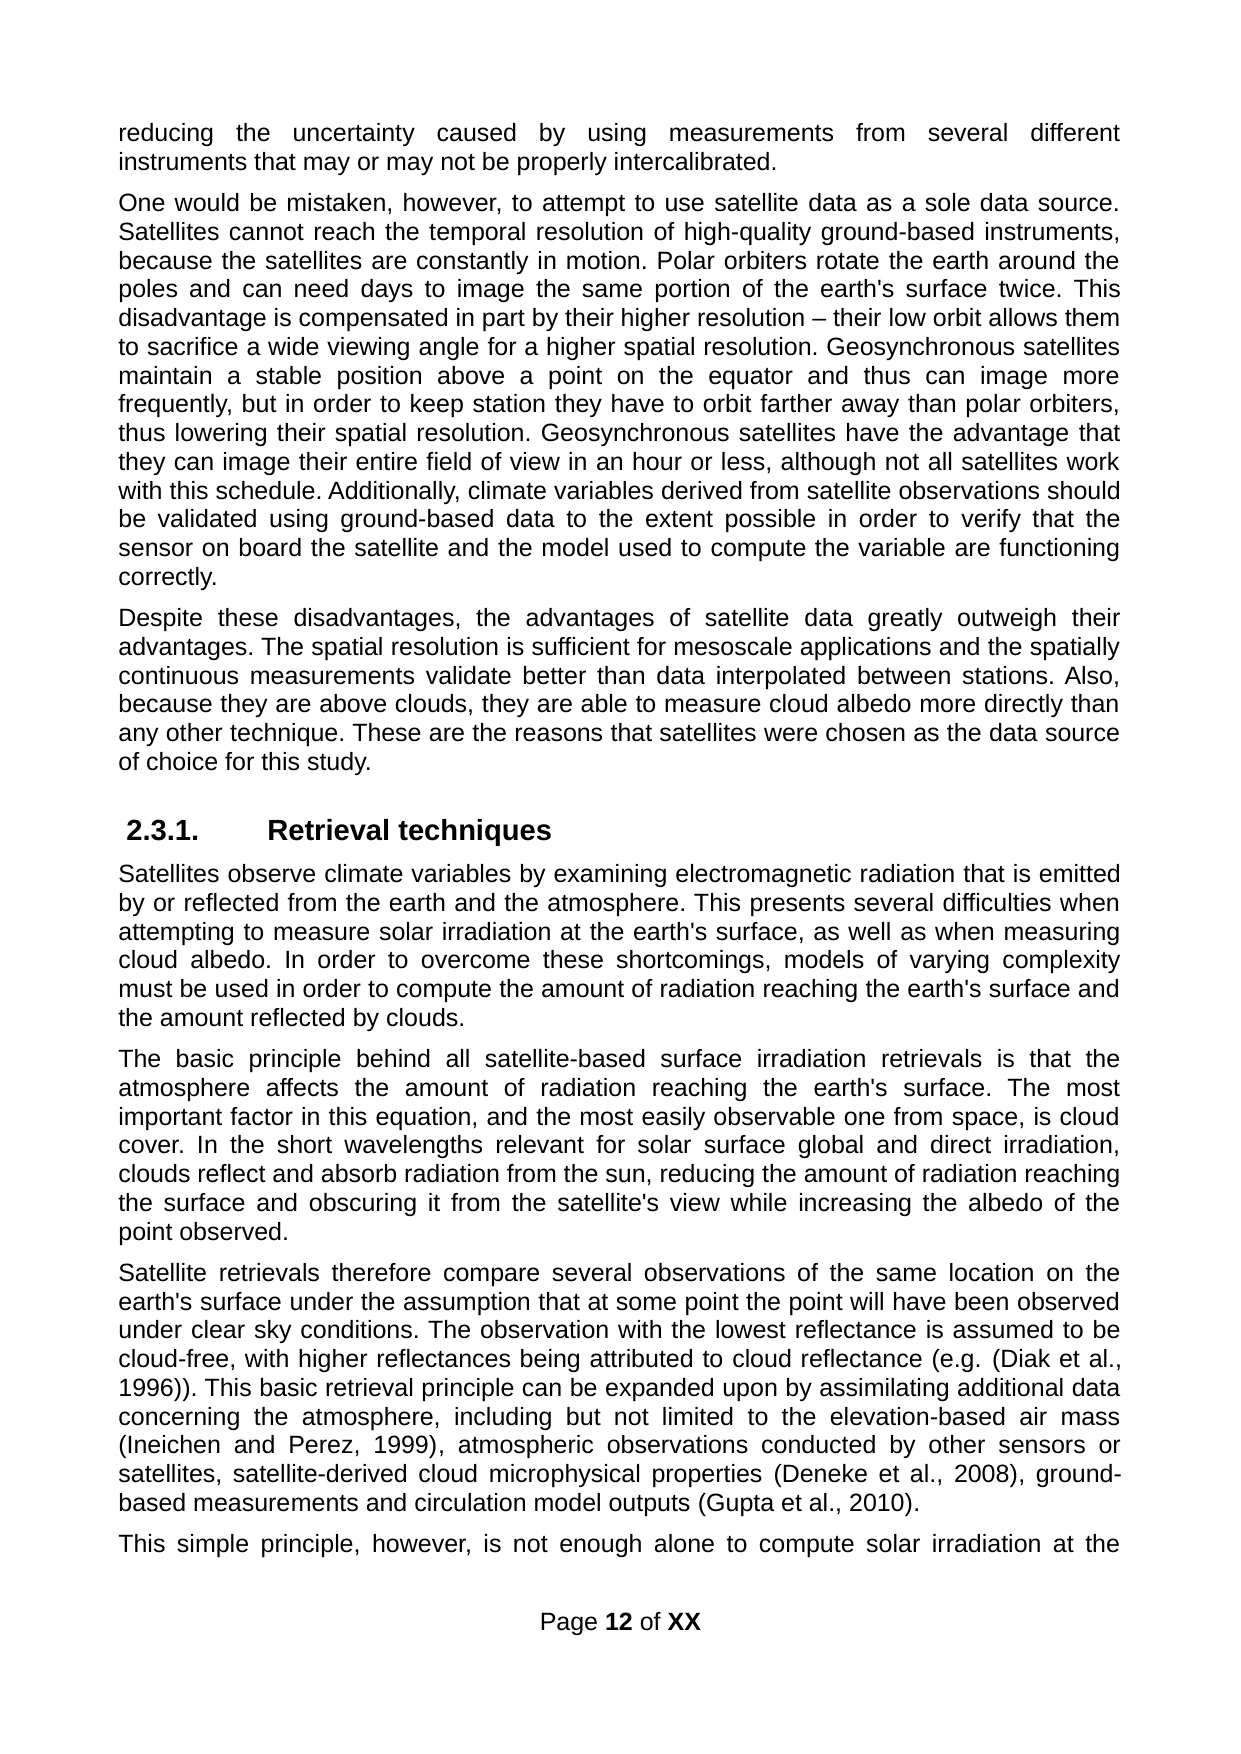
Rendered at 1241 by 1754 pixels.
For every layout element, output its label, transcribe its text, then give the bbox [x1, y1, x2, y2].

text reducing the uncertainty caused by using measurements from several different instruments that may or may not be properly intercalibrated. [118, 118, 1122, 176]
text One would be mistaken, however, to attempt to use satellite data as a sole data source. Satellites cannot reach the temporal resolution of high-quality ground-based instruments, because the satellites are constantly in motion. Polar orbiters rotate the earth around the poles and can need days to image the same portion of the earth's surface twice. This disadvantage is compensated in part by their higher resolution – their low orbit allows them to sacrifice a wide viewing angle for a higher spatial resolution. Geosynchronous satellites maintain a stable position above a point on the equator and thus can image more frequently, but in order to keep station they have to orbit farther away than polar orbiters, thus lowering their spatial resolution. Geosynchronous satellites have the advantage that they can image their entire field of view in an hour or less, although not all satellites work with this schedule. Additionally, climate variables derived from satellite observations should be validated using ground-based data to the extent possible in order to verify that the sensor on board the satellite and the model used to compute the variable are functioning correctly. [118, 188, 1122, 591]
text Satellite retrievals therefore compare several observations of the same location on the earth's surface under the assumption that at some point the point will have been observed under clear sky conditions. The observation with the lowest reflectance is assumed to be cloud-free, with higher reflectances being attributed to cloud reflectance (e.g. (Diak et al., 1996)). This basic retrieval principle can be expanded upon by assimilating additional data concerning the atmosphere, including but not limited to the elevation-based air mass (Ineichen and Perez, 1999), atmospheric observations conducted by other sensors or satellites, satellite-derived cloud micro­physical properties (Deneke et al., 2008), ground-based measure­ments and circulation model outputs (Gupta et al., 2010). [118, 1258, 1122, 1517]
text The basic principle behind all satellite-based surface irradiation retrievals is that the atmosphere affects the amount of radiation reaching the earth's surface. The most important factor in this equation, and the most easily observable one from space, is cloud cover. In the short wavelengths relevant for solar surface global and direct irradiation, clouds reflect and absorb radiation from the sun, reducing the amount of radiation reaching the surface and obscuring it from the satellite's view while increasing the albedo of the point observed. [118, 1044, 1122, 1245]
text This simple principle, however, is not enough alone to compute solar irradiation at the [118, 1529, 1122, 1558]
text Satellites observe climate variables by examining electromagnetic radiation that is emitted by or reflected from the earth and the atmosphere. This presents several difficulties when attempting to measure solar irradiation at the earth's surface, as well as when measuring cloud albedo. In order to overcome these shortcomings, models of varying complexity must be used in order to compute the amount of radiation reaching the earth's surface and the amount reflected by clouds. [118, 859, 1122, 1032]
text Despite these disadvantages, the advantages of satellite data greatly outweigh their advantages. The spatial resolution is sufficient for mesoscale applications and the spatially continuous measurements validate better than data interpolated between stations. Also, because they are above clouds, they are able to measure cloud albedo more directly than any other technique. These are the reasons that satellites were chosen as the data source of choice for this study. [118, 603, 1122, 776]
subtitle Retrieval techniques [118, 813, 1122, 847]
